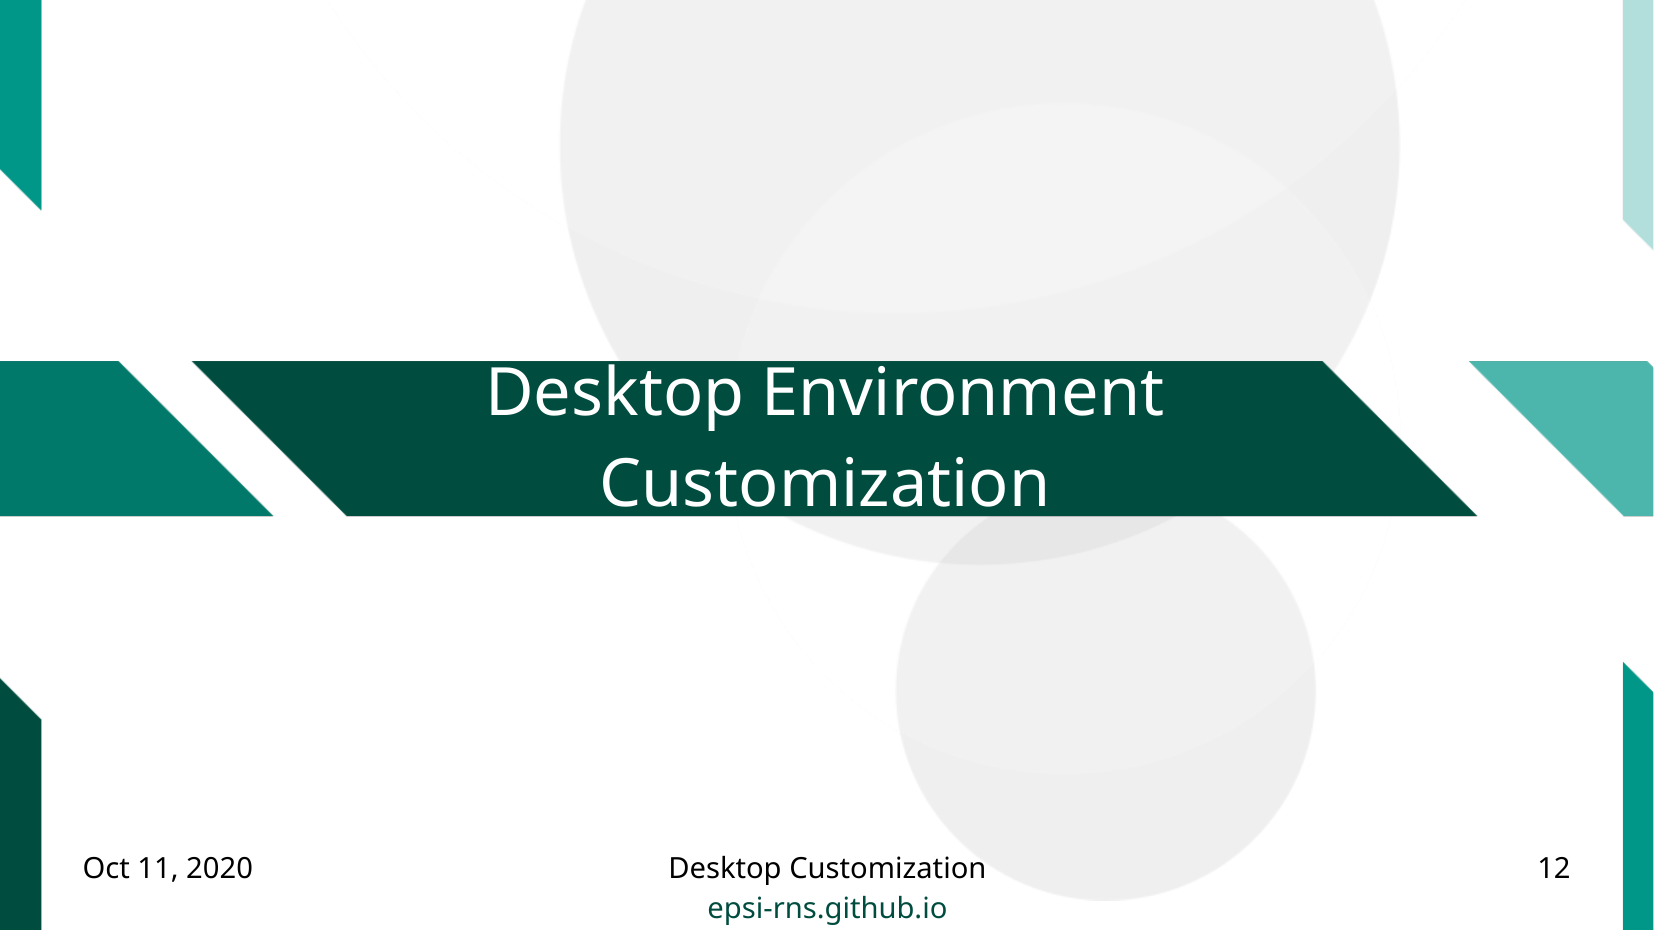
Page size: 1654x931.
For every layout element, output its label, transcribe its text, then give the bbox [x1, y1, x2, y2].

title Desktop Environment Customization [82, 351, 1568, 520]
picture [0, 0, 1654, 930]
